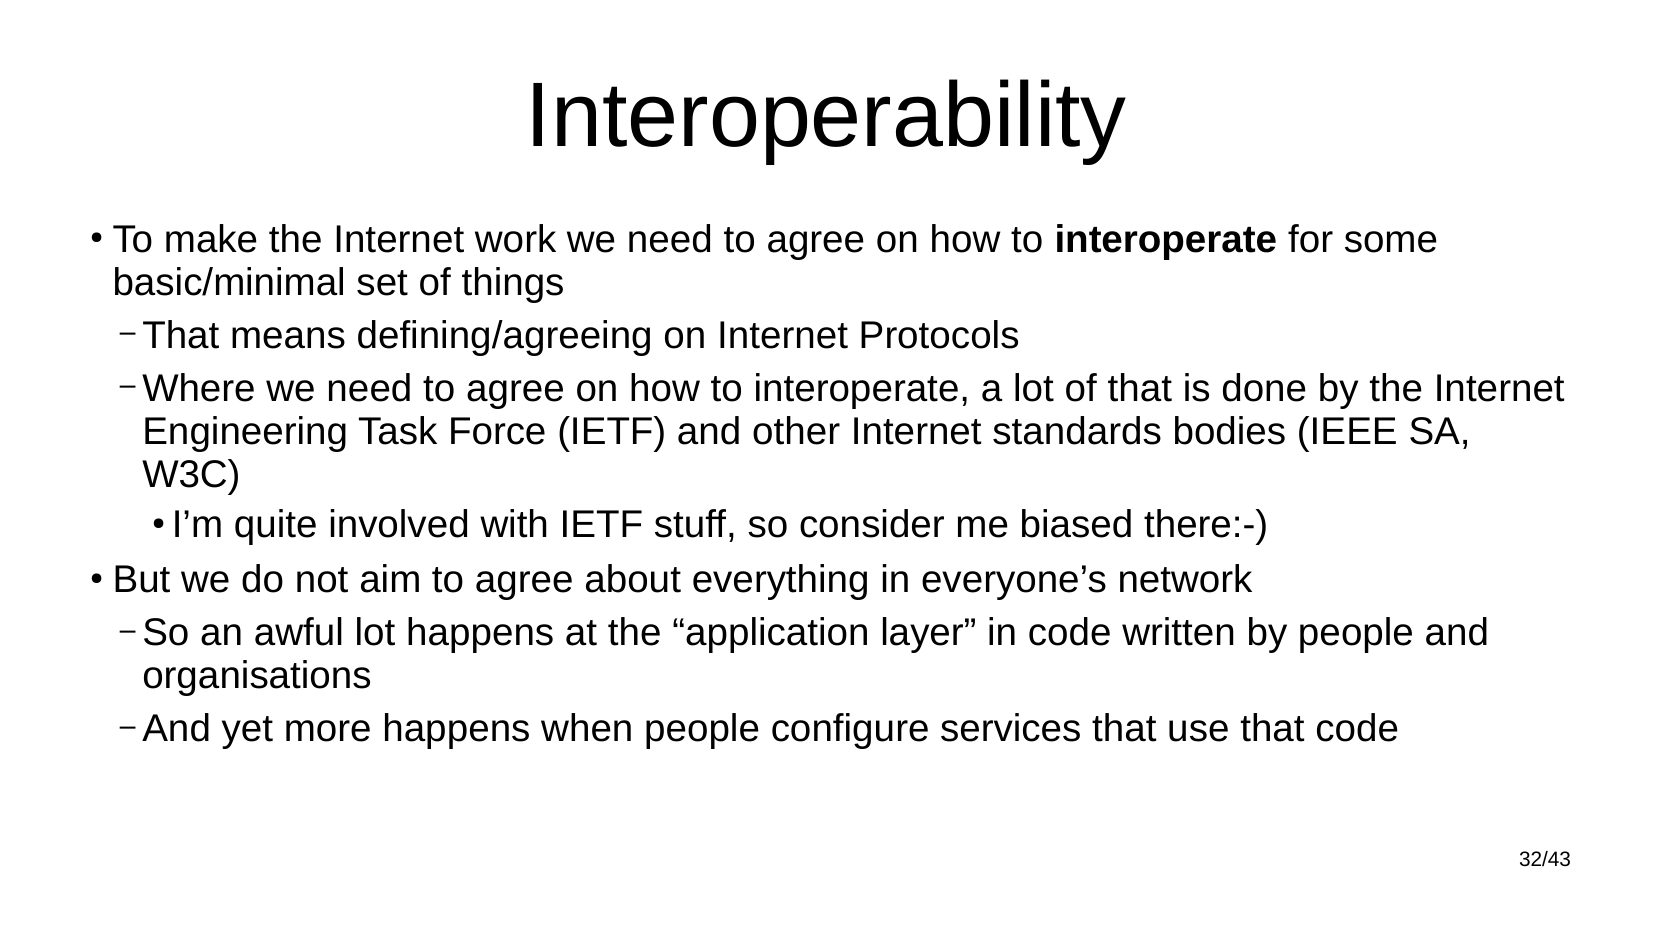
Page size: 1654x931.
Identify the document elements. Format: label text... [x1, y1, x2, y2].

title Interoperability [82, 37, 1571, 193]
list To make the Internet work we need to agree on how to interoperate for some basic/minimal set of things That means defining/agreeing on Internet Protocols Where we need to agree on how to interoperate, a lot of that is done by the Internet Engineering Task Force (IETF) and other Internet standards bodies (IEEE SA, W3C) I’m quite involved with IETF stuff, so consider me biased there:-) But we do not aim to agree about everything in everyone’s network So an awful lot happens at the “application layer” in code written by people and organisations And yet more happens when people configure services that use that code [82, 217, 1571, 758]
